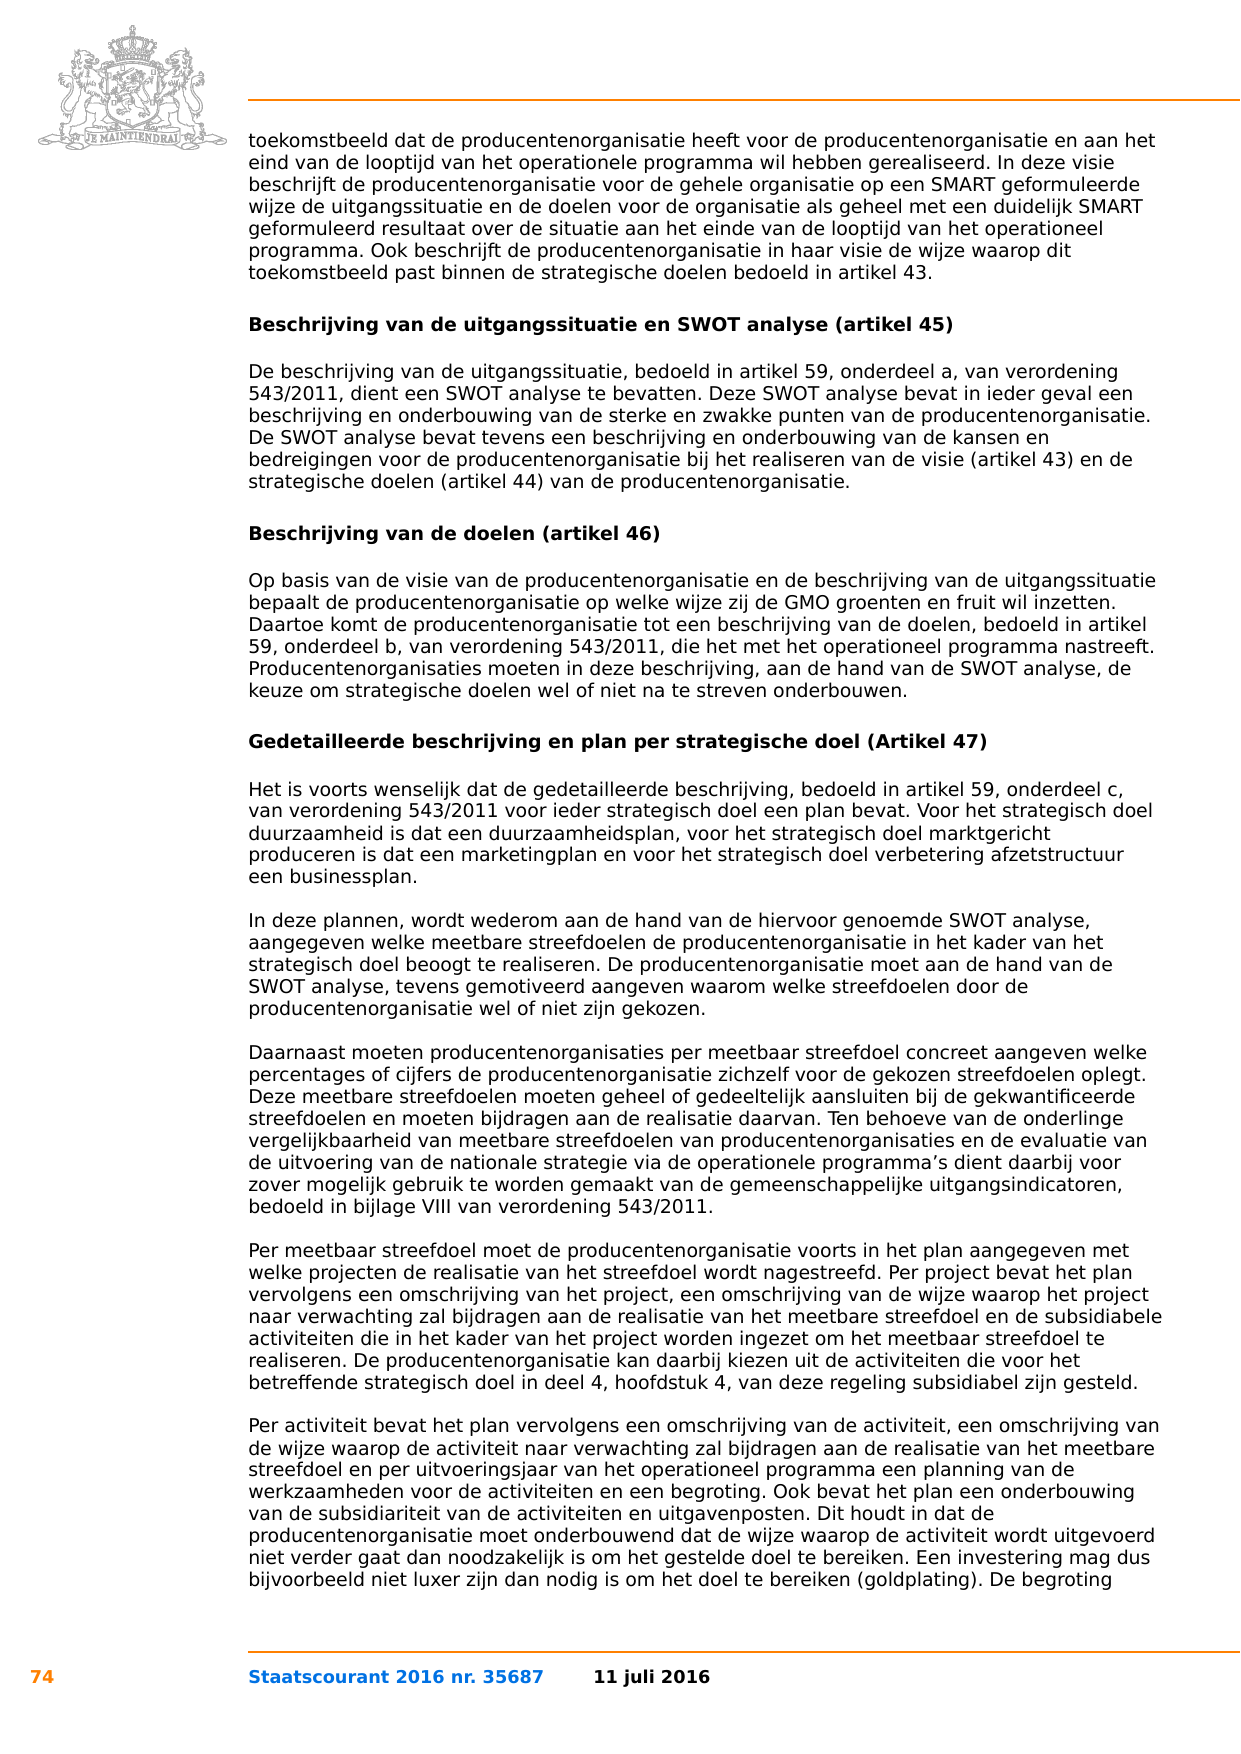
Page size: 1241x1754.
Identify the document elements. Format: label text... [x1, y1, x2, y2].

picture [38, 25, 227, 150]
text Per activiteit bevat het plan vervolgens een omschrijving van de activiteit, een omschrijving van de wijze waarop de activiteit naar verwachting zal bijdragen aan de realisatie van het meetbare streefdoel en per uitvoeringsjaar van het operationeel programma een planning van de werkzaamheden voor de activiteiten en een begroting. Ook bevat het plan een onderbouwing van de subsidiariteit van de activiteiten en uitgavenposten. Dit houdt in dat de producentenorganisatie moet onderbouwend dat de wijze waarop de activiteit wordt uitgevoerd niet verder gaat dan noodzakelijk is om het gestelde doel te bereiken. Een investering mag dus bijvoorbeeld niet luxer zijn dan nodig is om het doel te bereiken (goldplating). De begroting [248, 1415, 1163, 1591]
subtitle Beschrijving van de uitgangssituatie en SWOT analyse (artikel 45) [248, 314, 1163, 336]
text Daarnaast moeten producentenorganisaties per meetbaar streefdoel concreet aangeven welke percentages of cijfers de producentenorganisatie zichzelf voor de gekozen streefdoelen oplegt. Deze meetbare streefdoelen moeten geheel of gedeeltelijk aansluiten bij de gekwantificeerde streefdoelen en moeten bijdragen aan de realisatie daarvan. Ten behoeve van de onderlinge vergelijkbaarheid van meetbare streefdoelen van producentenorganisaties en de evaluatie van de uitvoering van de nationale strategie via de operationele programma’s dient daarbij voor zover mogelijk gebruik te worden gemaakt van de gemeenschappelijke uitgangsindicatoren, bedoeld in bijlage VIII van verordening 543/2011. [248, 1042, 1163, 1218]
text toekomstbeeld dat de producentenorganisatie heeft voor de producentenorganisatie en aan het eind van de looptijd van het operationele programma wil hebben gerealiseerd. In deze visie beschrijft de producentenorganisatie voor de gehele organisatie op een SMART geformuleerde wijze de uitgangssituatie en de doelen voor de organisatie als geheel met een duidelijk SMART geformuleerd resultaat over de situatie aan het einde van de looptijd van het operationeel programma. Ook beschrijft de producentenorganisatie in haar visie de wijze waarop dit toekomstbeeld past binnen de strategische doelen bedoeld in artikel 43. [248, 130, 1163, 284]
text Op basis van de visie van de producentenorganisatie en de beschrijving van de uitgangssituatie bepaalt de producentenorganisatie op welke wijze zij de GMO groenten en fruit wil inzetten. Daartoe komt de producentenorganisatie tot een beschrijving van de doelen, bedoeld in artikel 59, onderdeel b, van verordening 543/2011, die het met het operationeel programma nastreeft. Producentenorganisaties moeten in deze beschrijving, aan de hand van de SWOT analyse, de keuze om strategische doelen wel of niet na te streven onderbouwen. [248, 569, 1163, 701]
text In deze plannen, wordt wederom aan de hand van de hiervoor genoemde SWOT analyse, aangegeven welke meetbare streefdoelen de producentenorganisatie in het kader van het strategisch doel beoogt te realiseren. De producentenorganisatie moet aan de hand van de SWOT analyse, tevens gemotiveerd aangeven waarom welke streefdoelen door de producentenorganisatie wel of niet zijn gekozen. [248, 910, 1163, 1020]
subtitle Gedetailleerde beschrijving en plan per strategische doel (Artikel 47) [248, 731, 1163, 753]
text Per meetbaar streefdoel moet de producentenorganisatie voorts in het plan aangegeven met welke projecten de realisatie van het streefdoel wordt nagestreefd. Per project bevat het plan vervolgens een omschrijving van het project, een omschrijving van de wijze waarop het project naar verwachting zal bijdragen aan de realisatie van het meetbare streefdoel en de subsidiabele activiteiten die in het kader van het project worden ingezet om het meetbaar streefdoel te realiseren. De producentenorganisatie kan daarbij kiezen uit de activiteiten die voor het betreffende strategisch doel in deel 4, hoofdstuk 4, van deze regeling subsidiabel zijn gesteld. [248, 1240, 1163, 1393]
subtitle Beschrijving van de doelen (artikel 46) [248, 523, 1163, 544]
text De beschrijving van de uitgangssituatie, bedoeld in artikel 59, onderdeel a, van verordening 543/2011, dient een SWOT analyse te bevatten. Deze SWOT analyse bevat in ieder geval een beschrijving en onderbouwing van de sterke en zwakke punten van de producentenorganisatie. De SWOT analyse bevat tevens een beschrijving en onderbouwing van de kansen en bedreigingen voor de producentenorganisatie bij het realiseren van de visie (artikel 43) en de strategische doelen (artikel 44) van de producentenorganisatie. [248, 361, 1163, 493]
text Het is voorts wenselijk dat de gedetailleerde beschrijving, bedoeld in artikel 59, onderdeel c, van verordening 543/2011 voor ieder strategisch doel een plan bevat. Voor het strategisch doel duurzaamheid is dat een duurzaamheidsplan, voor het strategisch doel marktgericht produceren is dat een marketingplan en voor het strategisch doel verbetering afzetstructuur een businessplan. [248, 778, 1163, 888]
